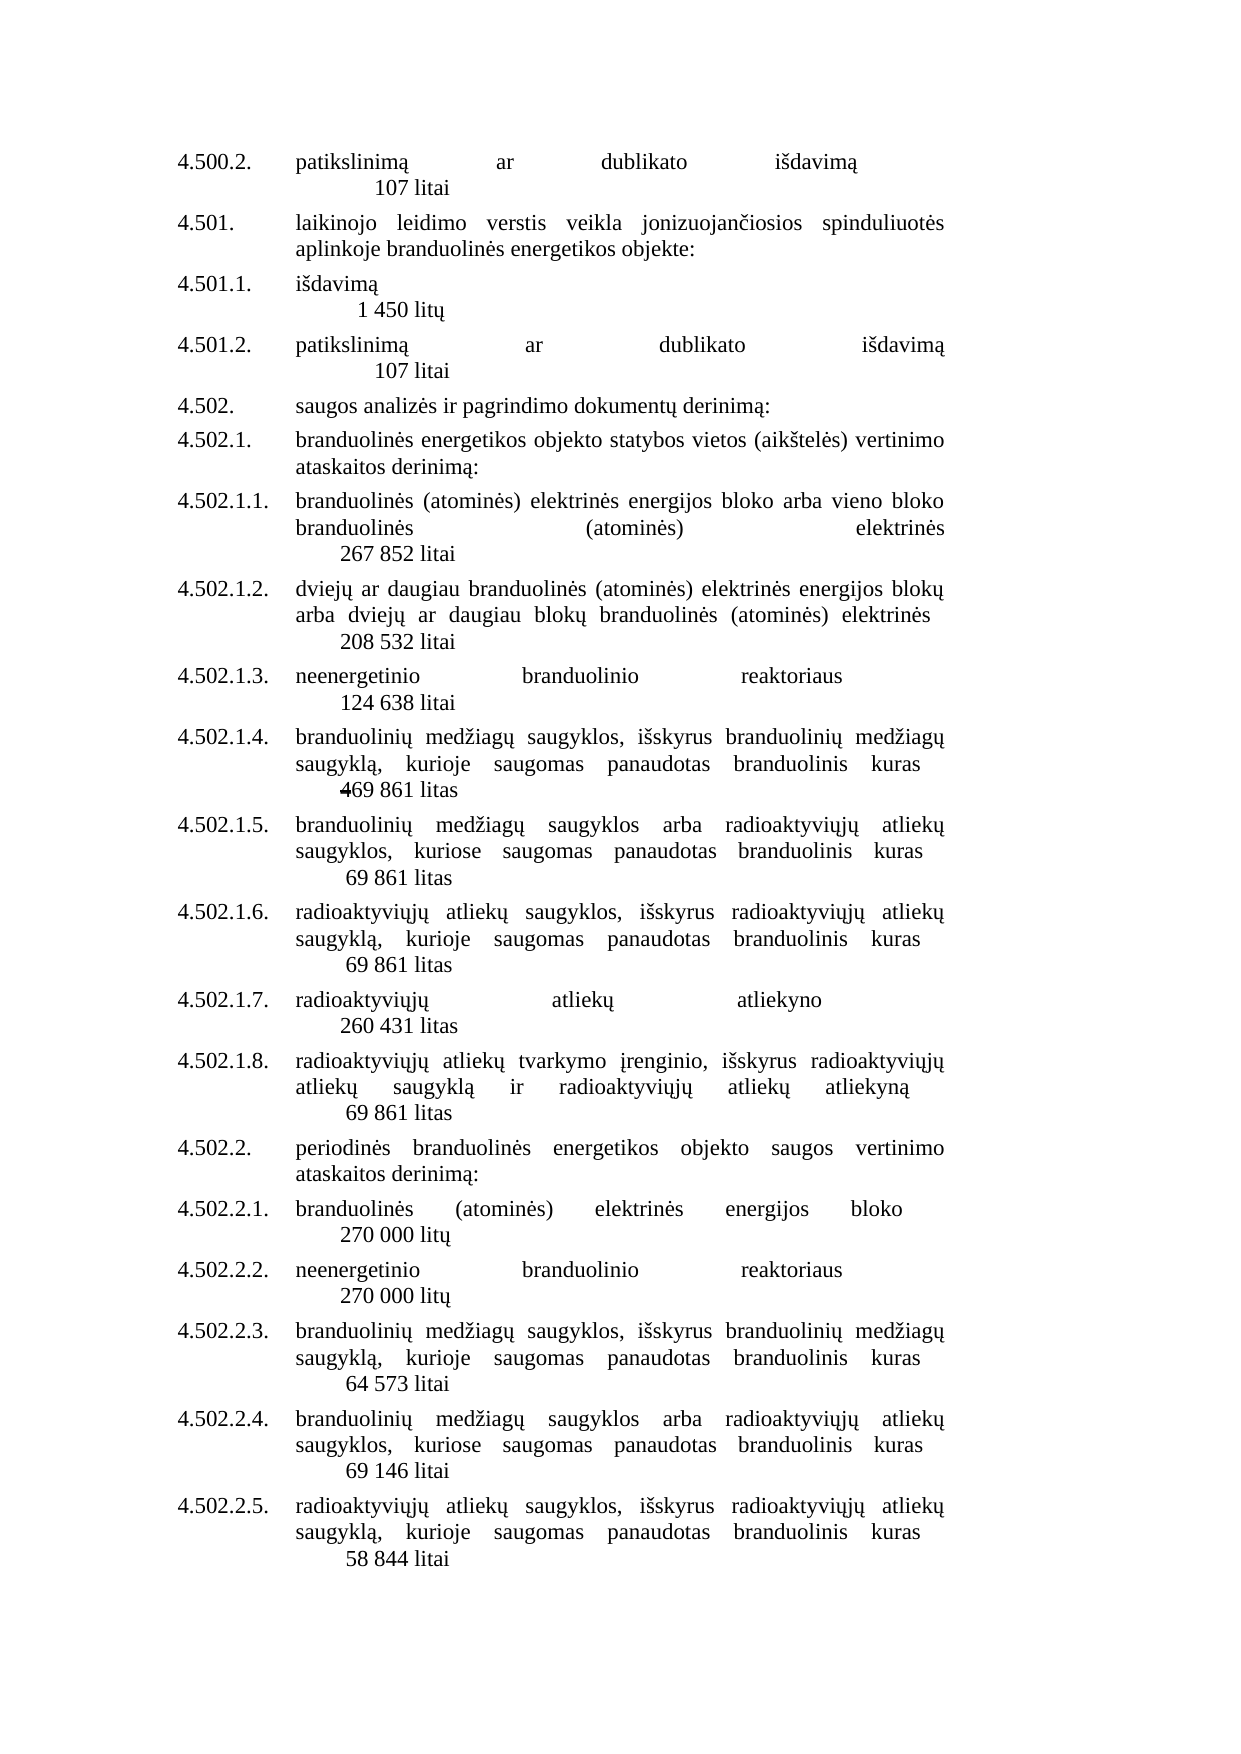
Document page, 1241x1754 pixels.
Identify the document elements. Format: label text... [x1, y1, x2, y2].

text 4.501.1. išdavimą 1 450 litų [177, 270, 945, 322]
text 4.502. saugos analizės ir pagrindimo dokumentų derinimą: [177, 392, 945, 418]
text 4.502.2.5. radioaktyviųjų atliekų saugyklos, išskyrus radioaktyviųjų atliekų saugyklą, kurioje saugomas panaudotas branduolinis kuras 58 844 litai [177, 1492, 945, 1571]
text 4.502.1.3. neenergetinio branduolinio reaktoriaus 124 638 litai [177, 662, 945, 715]
text 4.502.1. branduolinės energetikos objekto statybos vietos (aikštelės) vertinimo ataskaitos derinimą: [177, 427, 945, 479]
text 4.502.1.2. dviejų ar daugiau branduolinės (atominės) elektrinės energijos blokų arba dviejų ar daugiau blokų branduolinės (atominės) elektrinės 208 532 litai [177, 575, 945, 654]
text 4.502.1.8. radioaktyviųjų atliekų tvarkymo įrenginio, išskyrus radioaktyviųjų atliekų saugyklą ir radioaktyviųjų atliekų atliekyną 69 861 litas [177, 1047, 945, 1126]
text 4.502.1.1. branduolinės (atominės) elektrinės energijos bloko arba vieno bloko branduolinės (atominės) elektrinės 267 852 litai [177, 488, 945, 567]
text 4.502.2.1. branduolinės (atominės) elektrinės energijos bloko 270 000 litų [177, 1195, 945, 1248]
text 4.502.2. periodinės branduolinės energetikos objekto saugos vertinimo ataskaitos derinimą: [177, 1134, 945, 1187]
text 4.502.2.3. branduolinių medžiagų saugyklos, išskyrus branduolinių medžiagų saugyklą, kurioje saugomas panaudotas branduolinis kuras 64 573 litai [177, 1317, 945, 1396]
text 4.502.1.4. branduolinių medžiagų saugyklos, išskyrus branduolinių medžiagų saugyklą, kurioje saugomas panaudotas branduolinis kuras 469 861 litas [177, 723, 945, 802]
text 4.502.1.6. radioaktyviųjų atliekų saugyklos, išskyrus radioaktyviųjų atliekų saugyklą, kurioje saugomas panaudotas branduolinis kuras 69 861 litas [177, 898, 945, 977]
text 4.502.2.2. neenergetinio branduolinio reaktoriaus 270 000 litų [177, 1256, 945, 1309]
text 4.502.1.7. radioaktyviųjų atliekų atliekyno 260 431 litas [177, 986, 945, 1038]
text 4.501.2. patikslinimą ar dublikato išdavimą 107 litai [177, 331, 945, 383]
text 4.502.1.5. branduolinių medžiagų saugyklos arba radioaktyviųjų atliekų saugyklos, kuriose saugomas panaudotas branduolinis kuras 69 861 litas [177, 811, 945, 890]
text 4.500.2. patikslinimą ar dublikato išdavimą 107 litai [177, 148, 945, 200]
text 4.502.2.4. branduolinių medžiagų saugyklos arba radioaktyviųjų atliekų saugyklos, kuriose saugomas panaudotas branduolinis kuras 69 146 litai [177, 1404, 945, 1484]
text 4.501. laikinojo leidimo verstis veikla jonizuojančiosios spinduliuotės aplinkoje branduolinės energetikos objekte: [177, 209, 945, 261]
